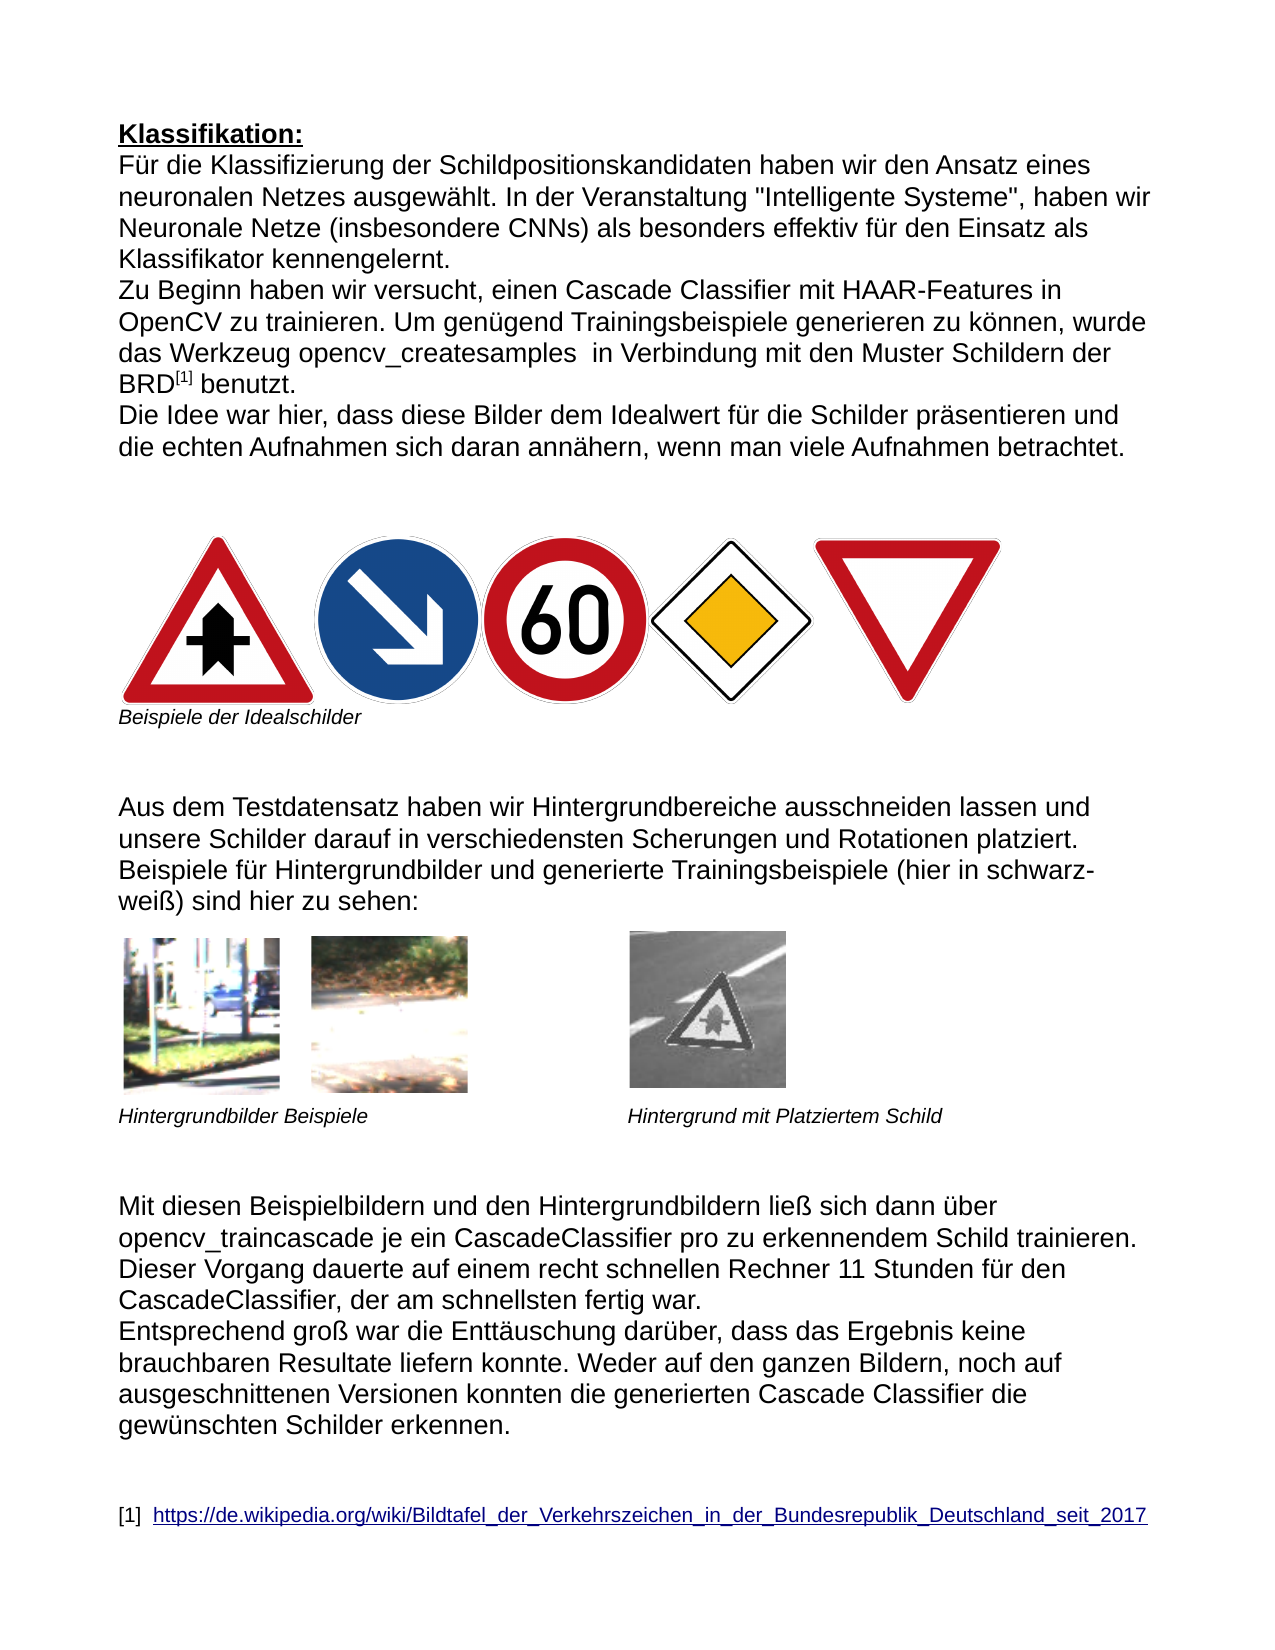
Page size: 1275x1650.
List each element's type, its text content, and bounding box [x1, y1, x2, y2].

text [1] https://de.wikipedia.org/wiki/Bildtafel_der_Verkehrszeichen_in_der_Bundesrepublik_Deutschland_seit_2017 [118, 1503, 1157, 1527]
text Entsprechend groß war die Enttäuschung darüber, dass das Ergebnis keine brauchbaren Resultate liefern konnte. Weder auf den ganzen Bildern, noch auf ausgeschnittenen Versionen konnten die generierten Cascade Classifier die gewünschten Schilder erkennen. [118, 1315, 1157, 1440]
text Hintergrundbilder Beispiele Hintergrund mit Platziertem Schild [118, 1104, 1157, 1128]
picture [629, 931, 786, 1088]
picture [121, 536, 1002, 705]
text Die Idee war hier, dass diese Bilder dem Idealwert für die Schilder präsentieren und die echten Aufnahmen sich daran annähern, wenn man viele Aufnahmen betrachtet. [118, 399, 1157, 462]
picture [311, 936, 468, 1093]
text Beispiele für Hintergrundbilder und generierte Trainingsbeispiele (hier in schwarz-weiß) sind hier zu sehen: [118, 854, 1157, 916]
picture [123, 938, 280, 1095]
text Zu Beginn haben wir versucht, einen Cascade Classifier mit HAAR-Features in OpenCV zu trainieren. Um genügend Trainingsbeispiele generieren zu können, wurde das Werkzeug opencv_createsamples in Verbindung mit den Muster Schildern der BRD[1] benutzt. [118, 274, 1157, 399]
text Aus dem Testdatensatz haben wir Hintergrundbereiche ausschneiden lassen und unsere Schilder darauf in verschiedensten Scherungen und Rotationen platziert. [118, 791, 1157, 854]
text Beispiele der Idealschilder [118, 524, 1157, 729]
text Klassifikation: [118, 118, 1157, 149]
text Mit diesen Beispielbildern und den Hintergrundbildern ließ sich dann über opencv_traincascade je ein CascadeClassifier pro zu erkennendem Schild trainieren. Dieser Vorgang dauerte auf einem recht schnellen Rechner 11 Stunden für den CascadeClassifier, der am schnellsten fertig war. [118, 1190, 1157, 1315]
text Für die Klassifizierung der Schildpositionskandidaten haben wir den Ansatz eines neuronalen Netzes ausgewählt. In der Veranstaltung "Intelligente Systeme", haben wir Neuronale Netze (insbesondere CNNs) als besonders effektiv für den Einsatz als Klassifikator kennengelernt. [118, 149, 1157, 274]
